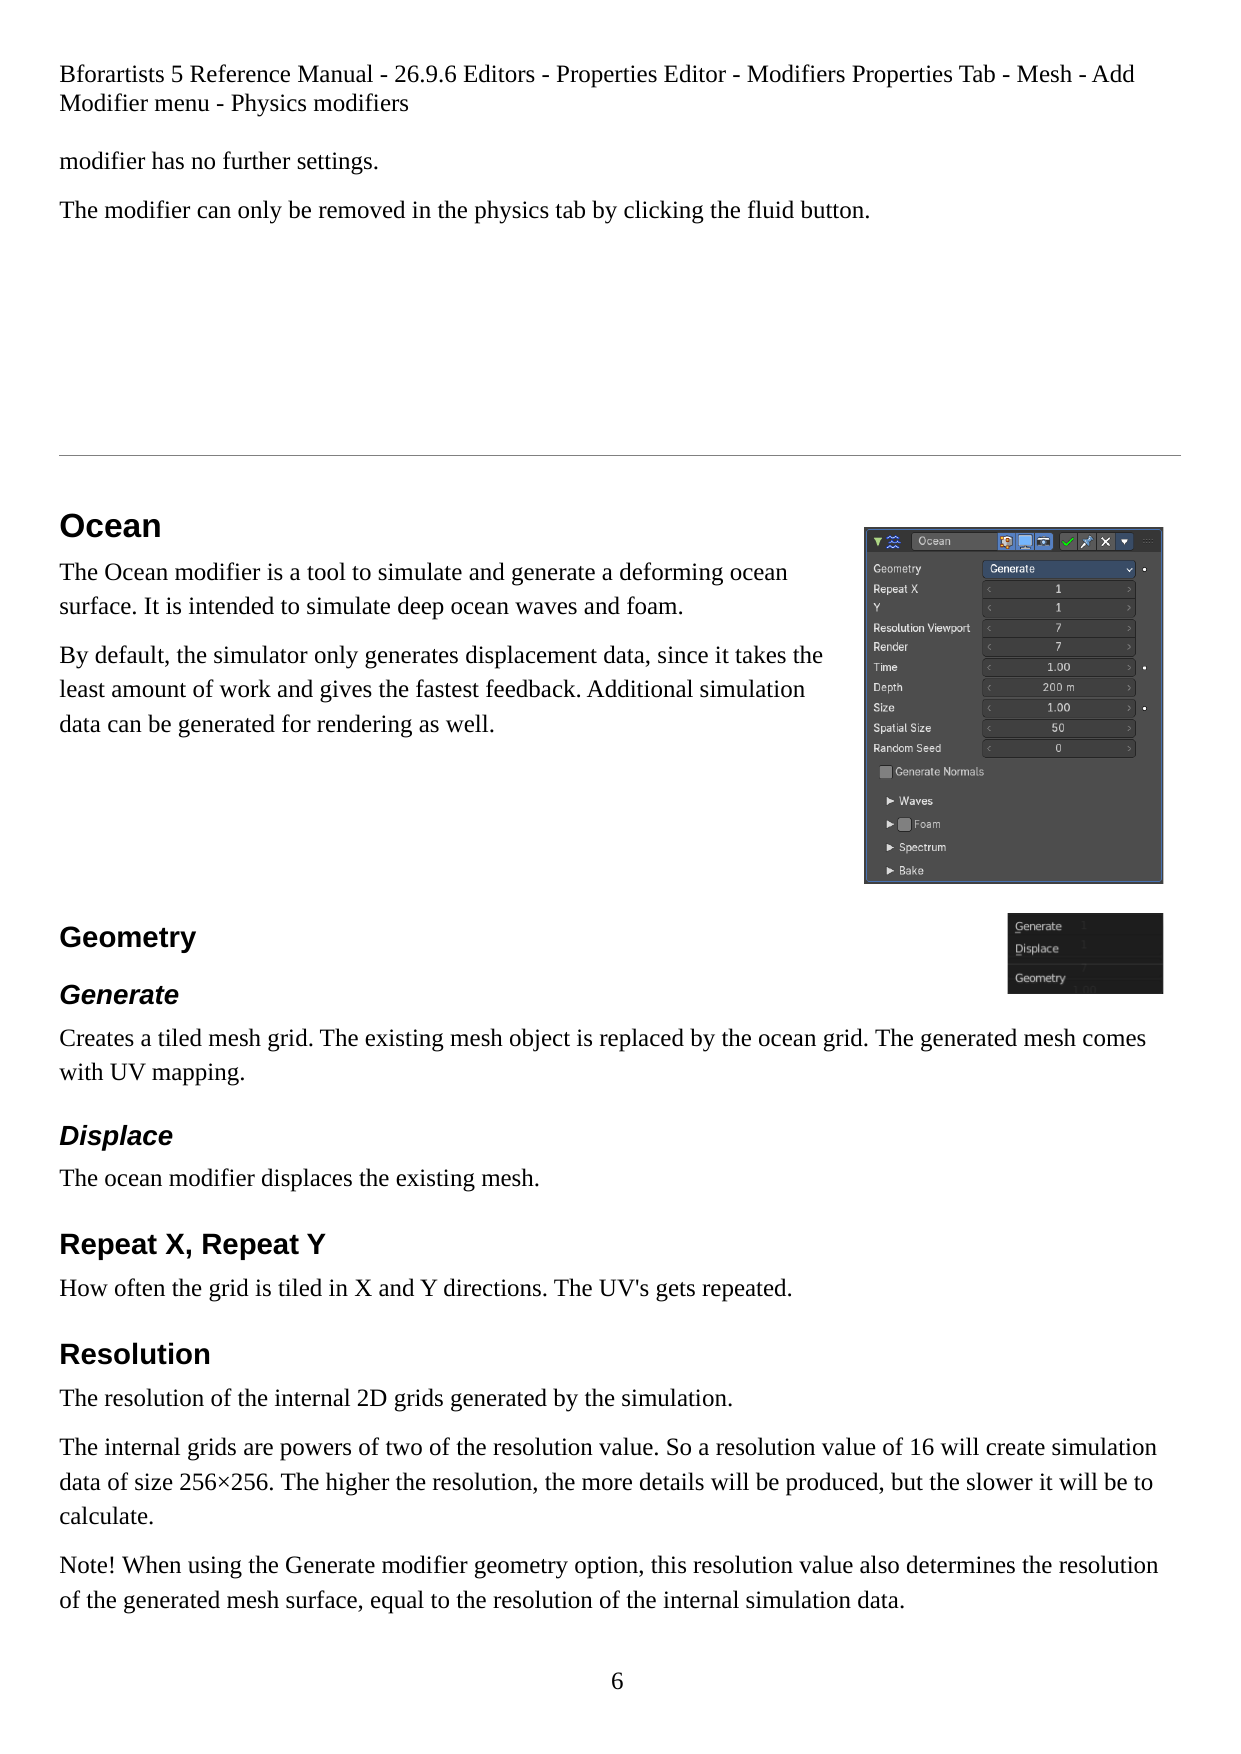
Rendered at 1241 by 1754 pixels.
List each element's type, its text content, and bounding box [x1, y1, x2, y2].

text The modifier can only be removed in the physics tab by clicking the fluid button. [59, 195, 1181, 224]
subtitle Displace [59, 1119, 1181, 1151]
text By default, the simulator only generates displacement data, since it takes the least amount of work and gives the fastest feedback. Additional simulation data can be generated for rendering as well. [59, 640, 864, 738]
text modifier has no further settings. [59, 146, 1181, 175]
text The resolution of the internal 2D grids generated by the simulation. [59, 1383, 1181, 1412]
subtitle Generate [59, 979, 1181, 1011]
text The Ocean modifier is a tool to simulate and generate a deforming ocean surface. It is intended to simulate deep ocean waves and foam. [59, 557, 864, 620]
subtitle Resolution [59, 1337, 1181, 1371]
subtitle Geometry [59, 920, 1007, 954]
picture [864, 527, 1164, 884]
text How often the grid is tiled in X and Y directions. The UV's gets repeated. [59, 1273, 1181, 1302]
picture [1007, 913, 1164, 994]
subtitle [1164, 920, 1181, 954]
text Creates a tiled mesh grid. The existing mesh object is replaced by the ocean grid. The generated mesh comes with UV mapping. [59, 1023, 1181, 1086]
text Note! When using the Generate modifier geometry option, this resolution value also determines the resolution of the generated mesh surface, equal to the resolution of the internal simulation data. [59, 1550, 1181, 1613]
subtitle Repeat X, Repeat Y [59, 1227, 1181, 1261]
text The ocean modifier displaces the existing mesh. [59, 1163, 1181, 1192]
subtitle Ocean [59, 505, 1181, 544]
text The internal grids are powers of two of the resolution value. So a resolution value of 16 will create simulation data of size 256×256. The higher the resolution, the more details will be produced, but the slower it will be to calculate. [59, 1432, 1181, 1530]
